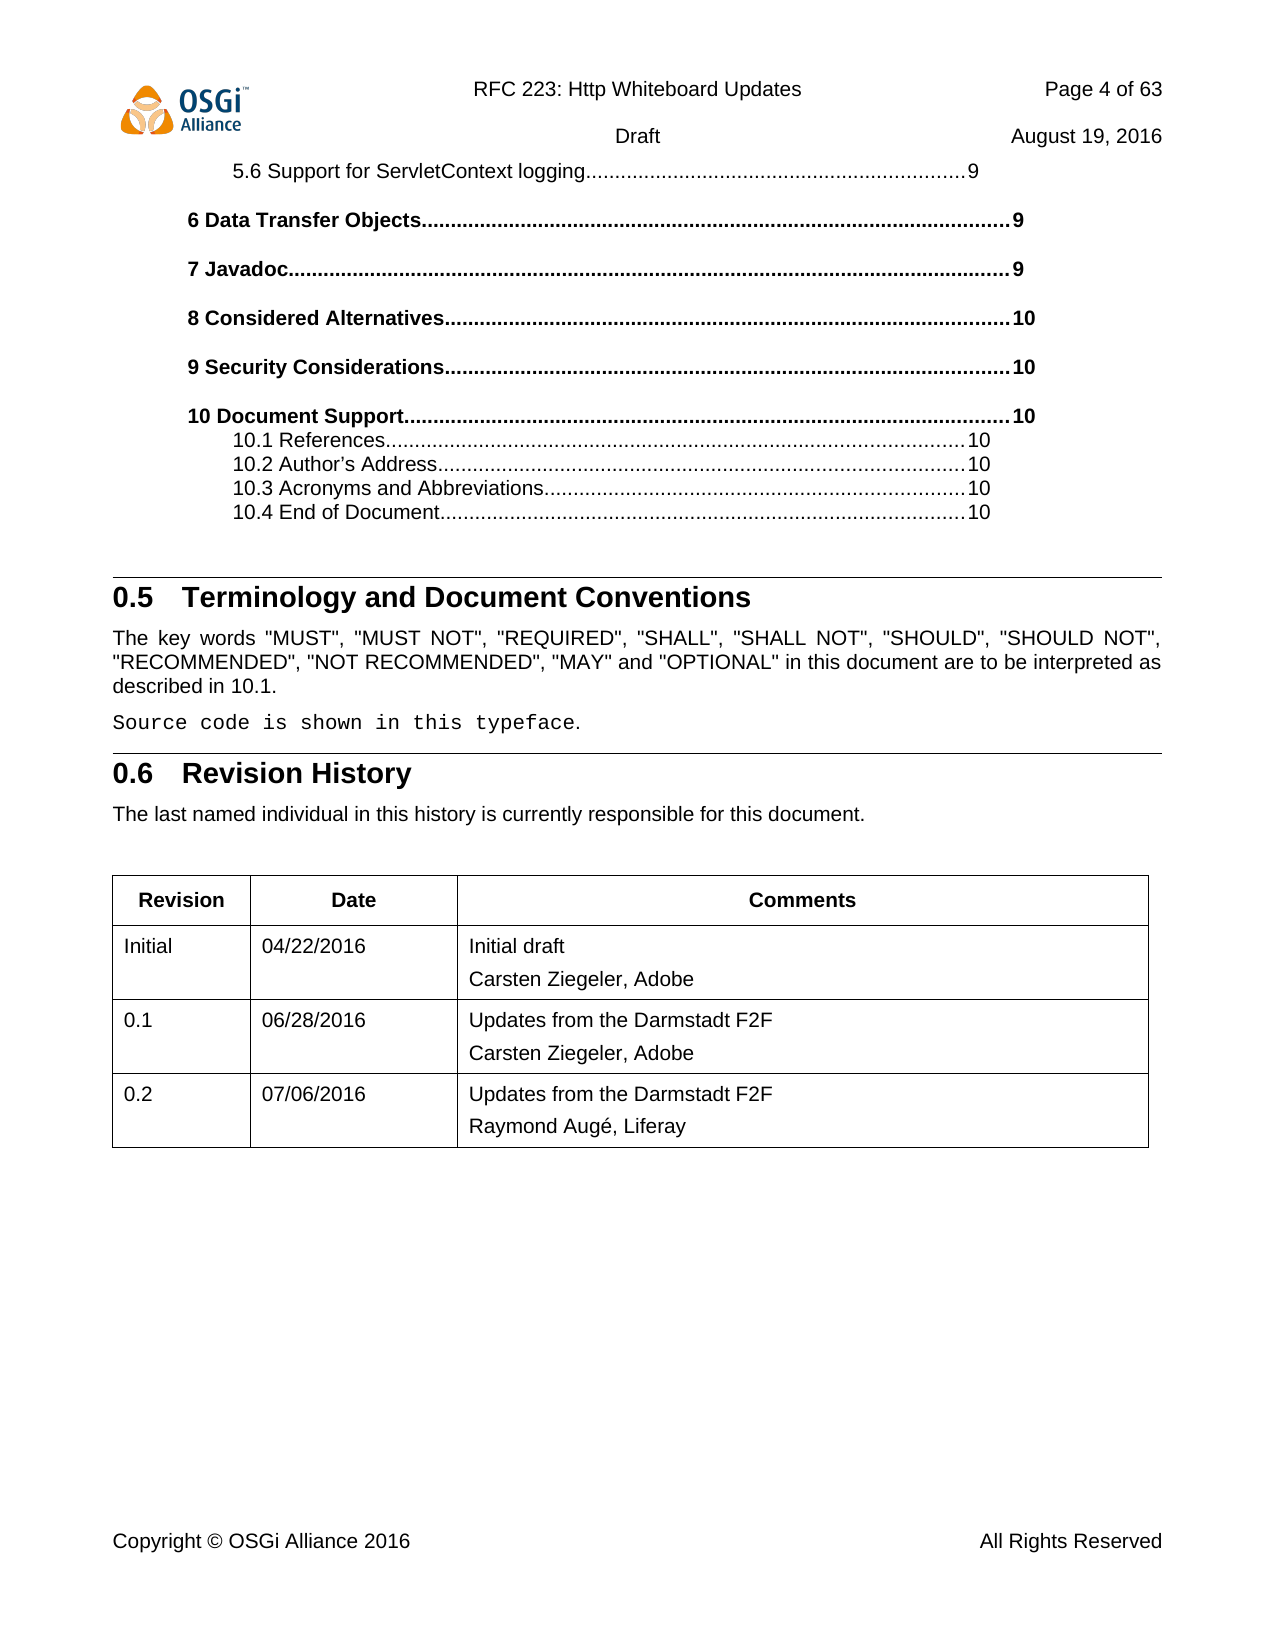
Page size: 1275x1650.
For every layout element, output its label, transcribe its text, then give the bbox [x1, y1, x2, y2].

text 10.2 Author’s Address 10 [232, 452, 1162, 476]
table_cell 22.04.2016 [251, 926, 457, 999]
text The last named individual in this history is currently responsible for this document. [112, 802, 1162, 826]
table_cell 0.1 [113, 1000, 250, 1073]
text 10.4 End of Document 10 [232, 499, 1162, 523]
text 10.3 Acronyms and Abbreviations 10 [232, 476, 1162, 499]
table_cell 0.2 [113, 1074, 250, 1147]
text 9 Security Considerations 10 [187, 355, 1162, 379]
text 6 Data Transfer Objects 9 [187, 208, 1162, 232]
table_header Revision [113, 876, 250, 925]
table_cell Initial draft Carsten Ziegeler, Adobe [458, 926, 1148, 999]
text 8 Considered Alternatives 10 [187, 306, 1162, 330]
table_cell Updates from the Darmstadt F2F Carsten Ziegeler, Adobe [458, 1000, 1148, 1073]
text Source code is shown in this typeface. [112, 710, 1162, 736]
table_cell Initial [113, 926, 250, 999]
table_header Date [251, 876, 457, 925]
table_cell 06.07.2016 [251, 1074, 457, 1147]
table_cell 28.06.2016 [251, 1000, 457, 1073]
text 5.6 Support for ServletContext logging 9 [232, 159, 1162, 183]
text 10.1 References 10 [232, 428, 1162, 452]
text The key words "MUST", "MUST NOT", "REQUIRED", "SHALL", "SHALL NOT", "SHOULD", "SHOULD NOT", "RECOMMENDED", "NOT RECOMMENDED", "MAY" and "OPTIONAL" in this document are to be interpreted as described in 10.1. [112, 626, 1162, 698]
table_cell Updates from the Darmstadt F2F Raymond Augé, Liferay [458, 1074, 1148, 1147]
subtitle Revision History [112, 754, 1162, 789]
text 7 Javadoc 9 [187, 257, 1162, 281]
picture [113, 78, 257, 142]
subtitle Terminology and Document Conventions [112, 578, 1162, 613]
text 10 Document Support 10 [187, 404, 1162, 428]
table_header Comments [458, 876, 1148, 925]
